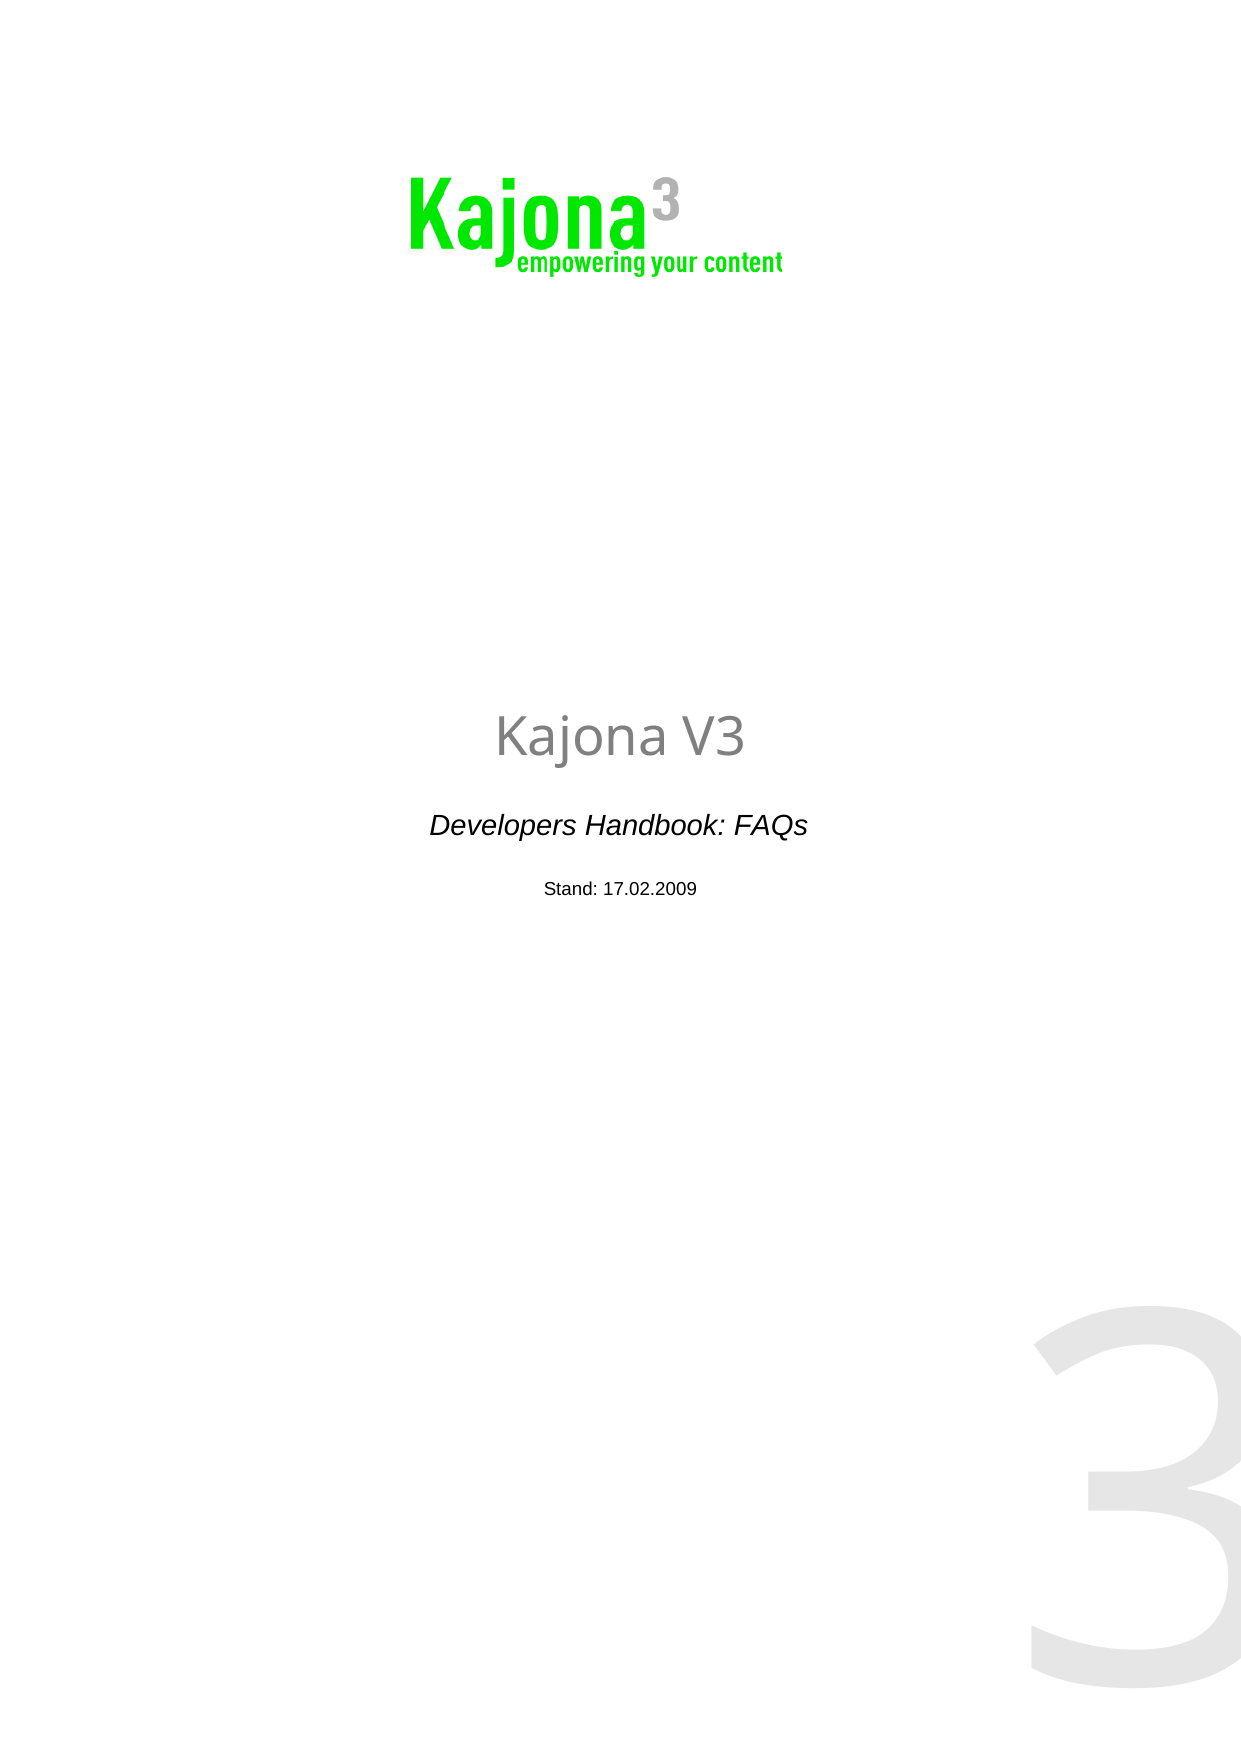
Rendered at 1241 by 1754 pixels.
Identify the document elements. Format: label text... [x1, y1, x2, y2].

picture [411, 177, 782, 277]
subtitle Developers Handbook: FAQs [118, 808, 1122, 841]
subtitle Stand: 17.02.2009 [118, 879, 1122, 899]
title Kajona V3 [118, 697, 1122, 771]
